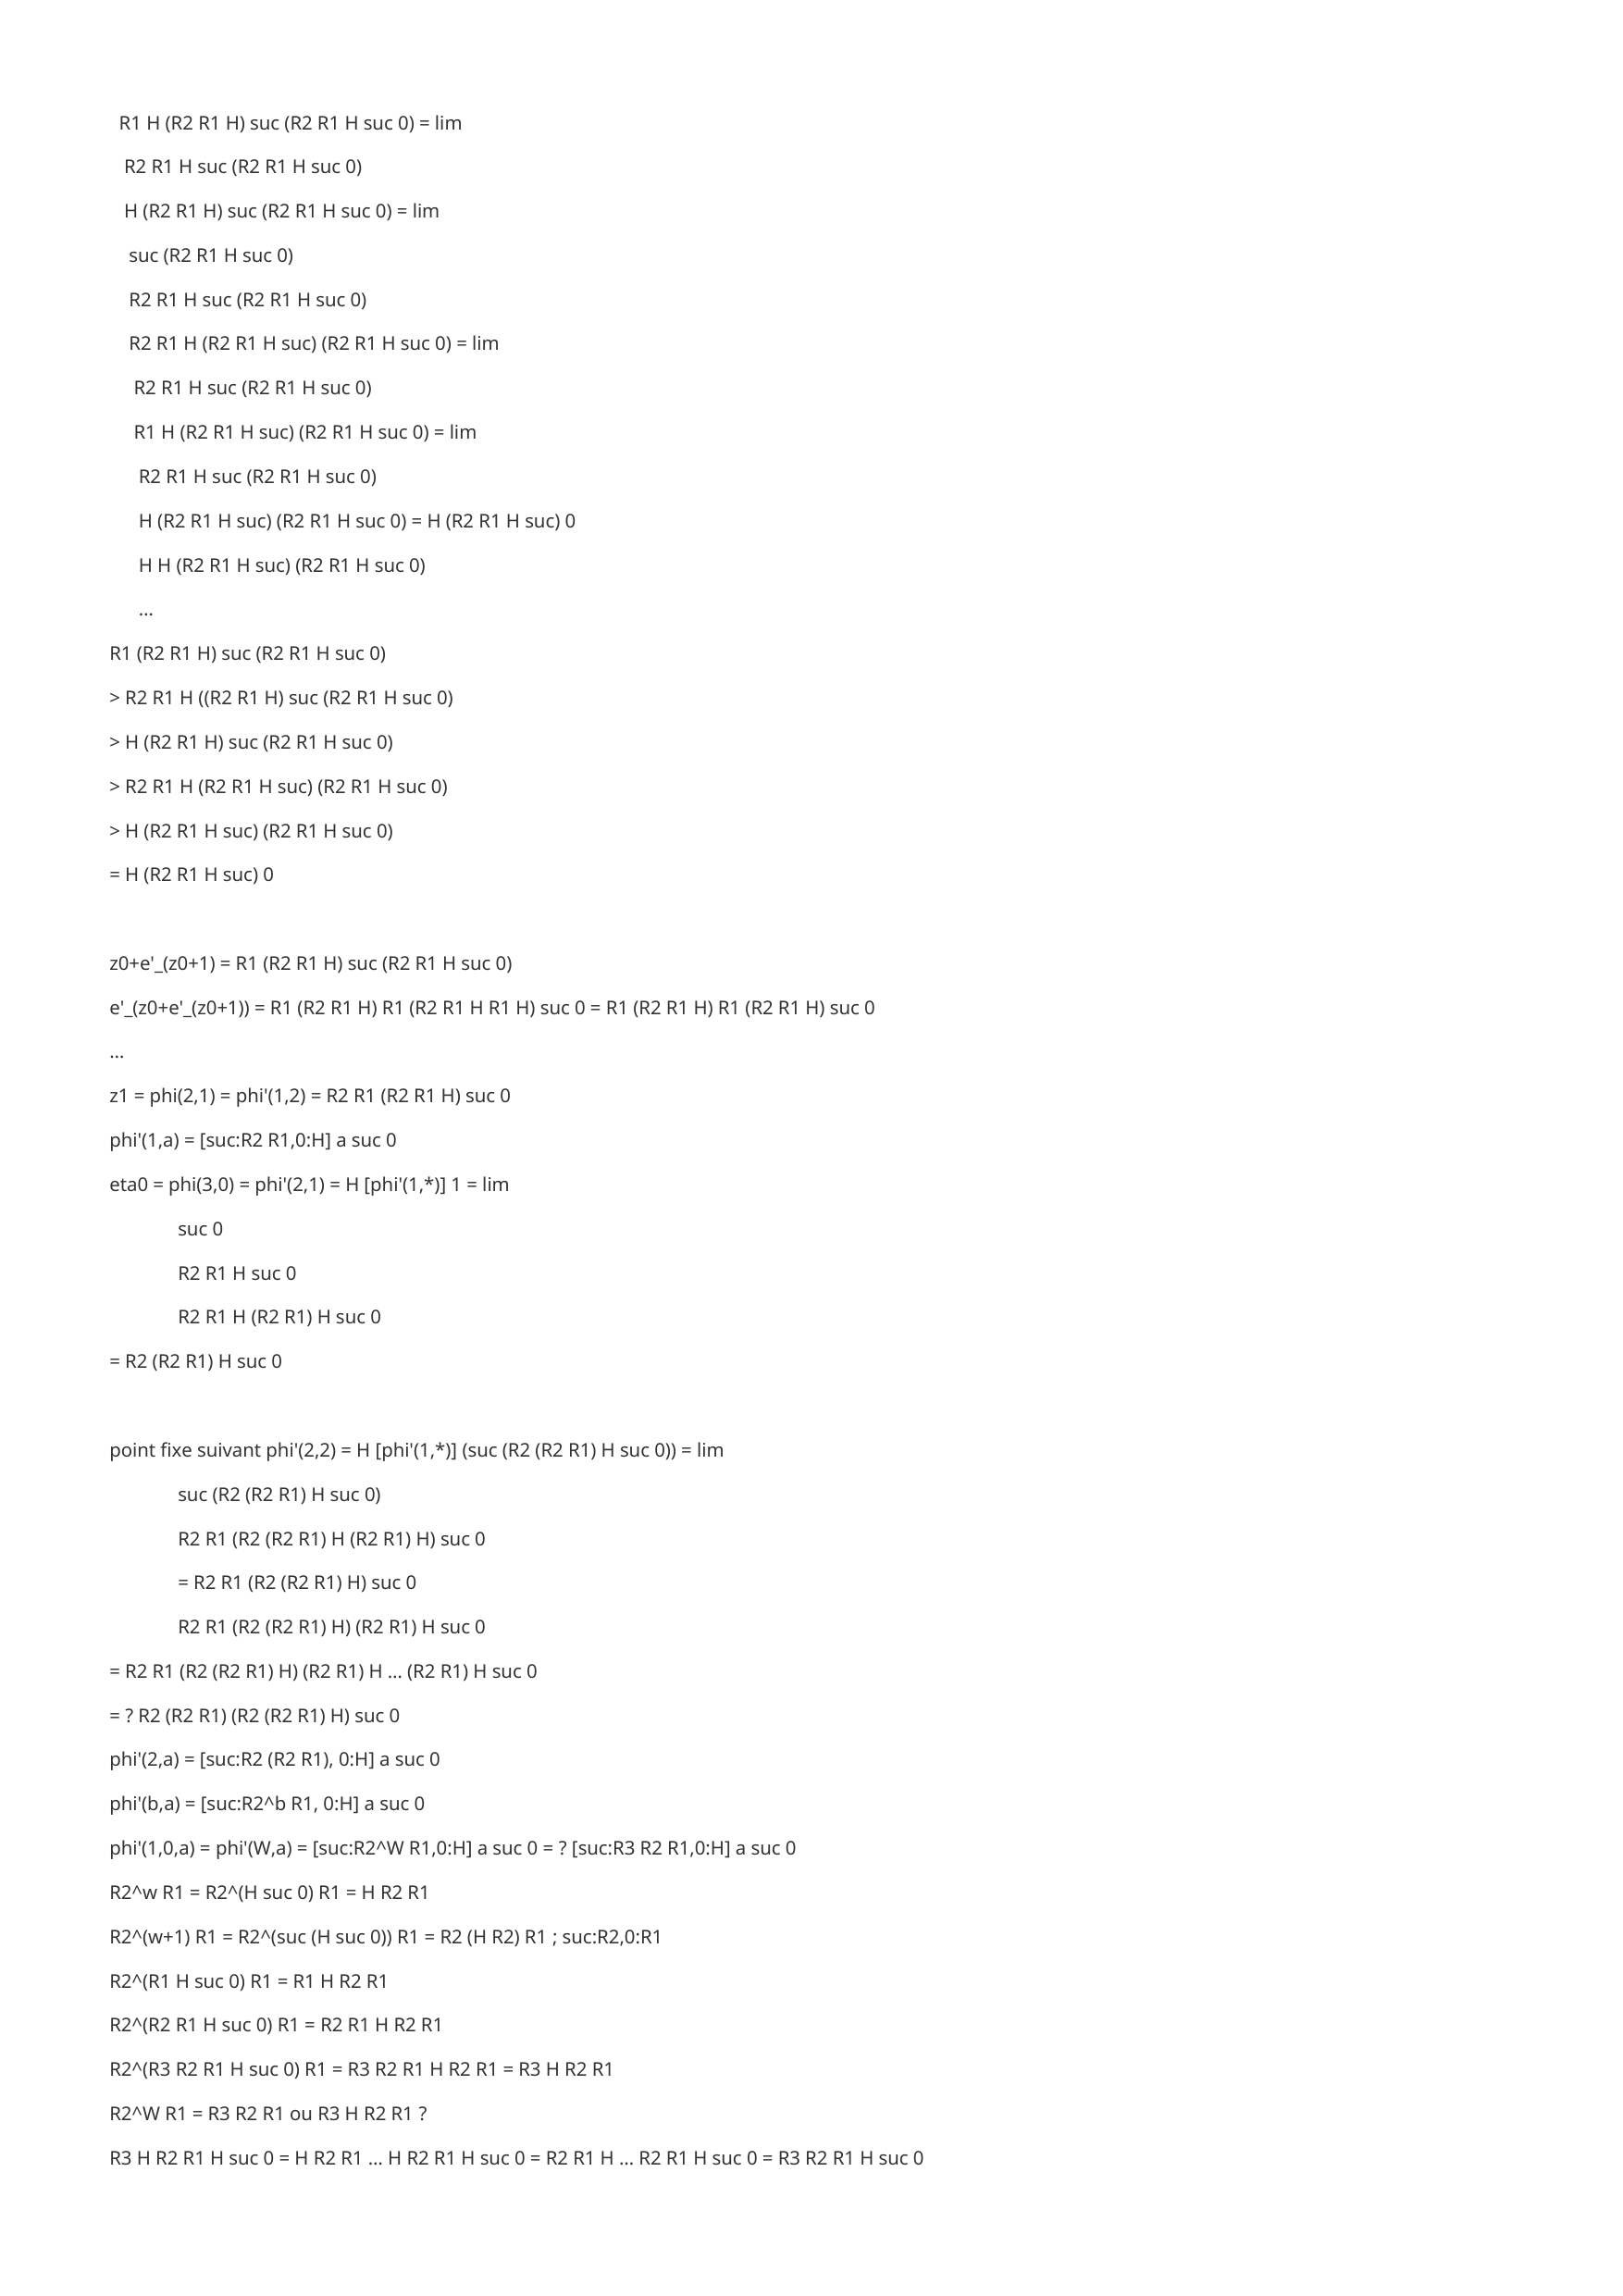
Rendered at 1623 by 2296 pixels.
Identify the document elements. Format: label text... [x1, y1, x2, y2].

text H (R2 R1 H suc) (R2 R1 H suc 0) = H (R2 R1 H suc) 0 [109, 507, 1514, 533]
text R2^w R1 = R2^(H suc 0) R1 = H R2 R1 [109, 1880, 1514, 1905]
text phi'(2,a) = [suc:R2 (R2 R1), 0:H] a suc 0 [109, 1746, 1514, 1772]
text R2^W R1 = R3 R2 R1 ou R3 H R2 R1 ? [109, 2101, 1514, 2126]
text e'_(z0+e'_(z0+1)) = R1 (R2 R1 H) R1 (R2 R1 H R1 H) suc 0 = R1 (R2 R1 H) R1 (R2 R1 H) suc 0 [109, 994, 1514, 1020]
text H (R2 R1 H) suc (R2 R1 H suc 0) = lim [109, 198, 1514, 223]
text R2 R1 H suc (R2 R1 H suc 0) [109, 375, 1514, 401]
text R3 H R2 R1 H suc 0 = H R2 R1 … H R2 R1 H suc 0 = R2 R1 H … R2 R1 H suc 0 = R3 R2 R1 H suc 0 [109, 2144, 1514, 2170]
text = H (R2 R1 H suc) 0 [109, 862, 1514, 887]
text suc (R2 R1 H suc 0) [109, 242, 1514, 267]
text R2 R1 H (R2 R1 H suc) (R2 R1 H suc 0) = lim [109, 330, 1514, 356]
text point fixe suivant phi'(2,2) = H [phi'(1,*)] (suc (R2 (R2 R1) H suc 0)) = lim [109, 1436, 1514, 1462]
text z0+e'_(z0+1) = R1 (R2 R1 H) suc (R2 R1 H suc 0) [109, 950, 1514, 975]
text … [109, 596, 1514, 622]
text phi'(1,a) = [suc:R2 R1,0:H] a suc 0 [109, 1127, 1514, 1153]
text phi'(1,0,a) = phi'(W,a) = [suc:R2^W R1,0:H] a suc 0 = ? [suc:R3 R2 R1,0:H] a suc 0 [109, 1835, 1514, 1861]
text R1 H (R2 R1 H suc) (R2 R1 H suc 0) = lim [109, 419, 1514, 445]
text = ? R2 (R2 R1) (R2 (R2 R1) H) suc 0 [109, 1702, 1514, 1728]
text R2 R1 H (R2 R1) H suc 0 [109, 1304, 1514, 1330]
text eta0 = phi(3,0) = phi'(2,1) = H [phi'(1,*)] 1 = lim [109, 1172, 1514, 1197]
text … [109, 1038, 1514, 1064]
text = R2 (R2 R1) H suc 0 [109, 1348, 1514, 1373]
text R2 R1 H suc (R2 R1 H suc 0) [109, 286, 1514, 312]
text R2 R1 (R2 (R2 R1) H (R2 R1) H) suc 0 [109, 1525, 1514, 1551]
text R2 R1 H suc (R2 R1 H suc 0) [109, 154, 1514, 180]
text R2 R1 H suc 0 [109, 1260, 1514, 1285]
text R2 R1 (R2 (R2 R1) H) (R2 R1) H suc 0 [109, 1614, 1514, 1639]
text = R2 R1 (R2 (R2 R1) H) (R2 R1) H … (R2 R1) H suc 0 [109, 1658, 1514, 1683]
text > H (R2 R1 H suc) (R2 R1 H suc 0) [109, 817, 1514, 843]
text suc 0 [109, 1215, 1514, 1241]
text = R2 R1 (R2 (R2 R1) H) suc 0 [109, 1570, 1514, 1595]
text H H (R2 R1 H suc) (R2 R1 H suc 0) [109, 552, 1514, 577]
text > H (R2 R1 H) suc (R2 R1 H suc 0) [109, 728, 1514, 754]
text z1 = phi(2,1) = phi'(1,2) = R2 R1 (R2 R1 H) suc 0 [109, 1083, 1514, 1109]
text R2^(w+1) R1 = R2^(suc (H suc 0)) R1 = R2 (H R2) R1 ; suc:R2,0:R1 [109, 1923, 1514, 1949]
text R2^(R1 H suc 0) R1 = R1 H R2 R1 [109, 1967, 1514, 1993]
text phi'(b,a) = [suc:R2^b R1, 0:H] a suc 0 [109, 1791, 1514, 1817]
text R2^(R2 R1 H suc 0) R1 = R2 R1 H R2 R1 [109, 2012, 1514, 2038]
text R1 H (R2 R1 H) suc (R2 R1 H suc 0) = lim [109, 109, 1514, 135]
text suc (R2 (R2 R1) H suc 0) [109, 1481, 1514, 1507]
text > R2 R1 H ((R2 R1 H) suc (R2 R1 H suc 0) [109, 685, 1514, 710]
text R1 (R2 R1 H) suc (R2 R1 H suc 0) [109, 640, 1514, 665]
text R2^(R3 R2 R1 H suc 0) R1 = R3 R2 R1 H R2 R1 = R3 H R2 R1 [109, 2056, 1514, 2081]
text > R2 R1 H (R2 R1 H suc) (R2 R1 H suc 0) [109, 773, 1514, 799]
text R2 R1 H suc (R2 R1 H suc 0) [109, 464, 1514, 489]
